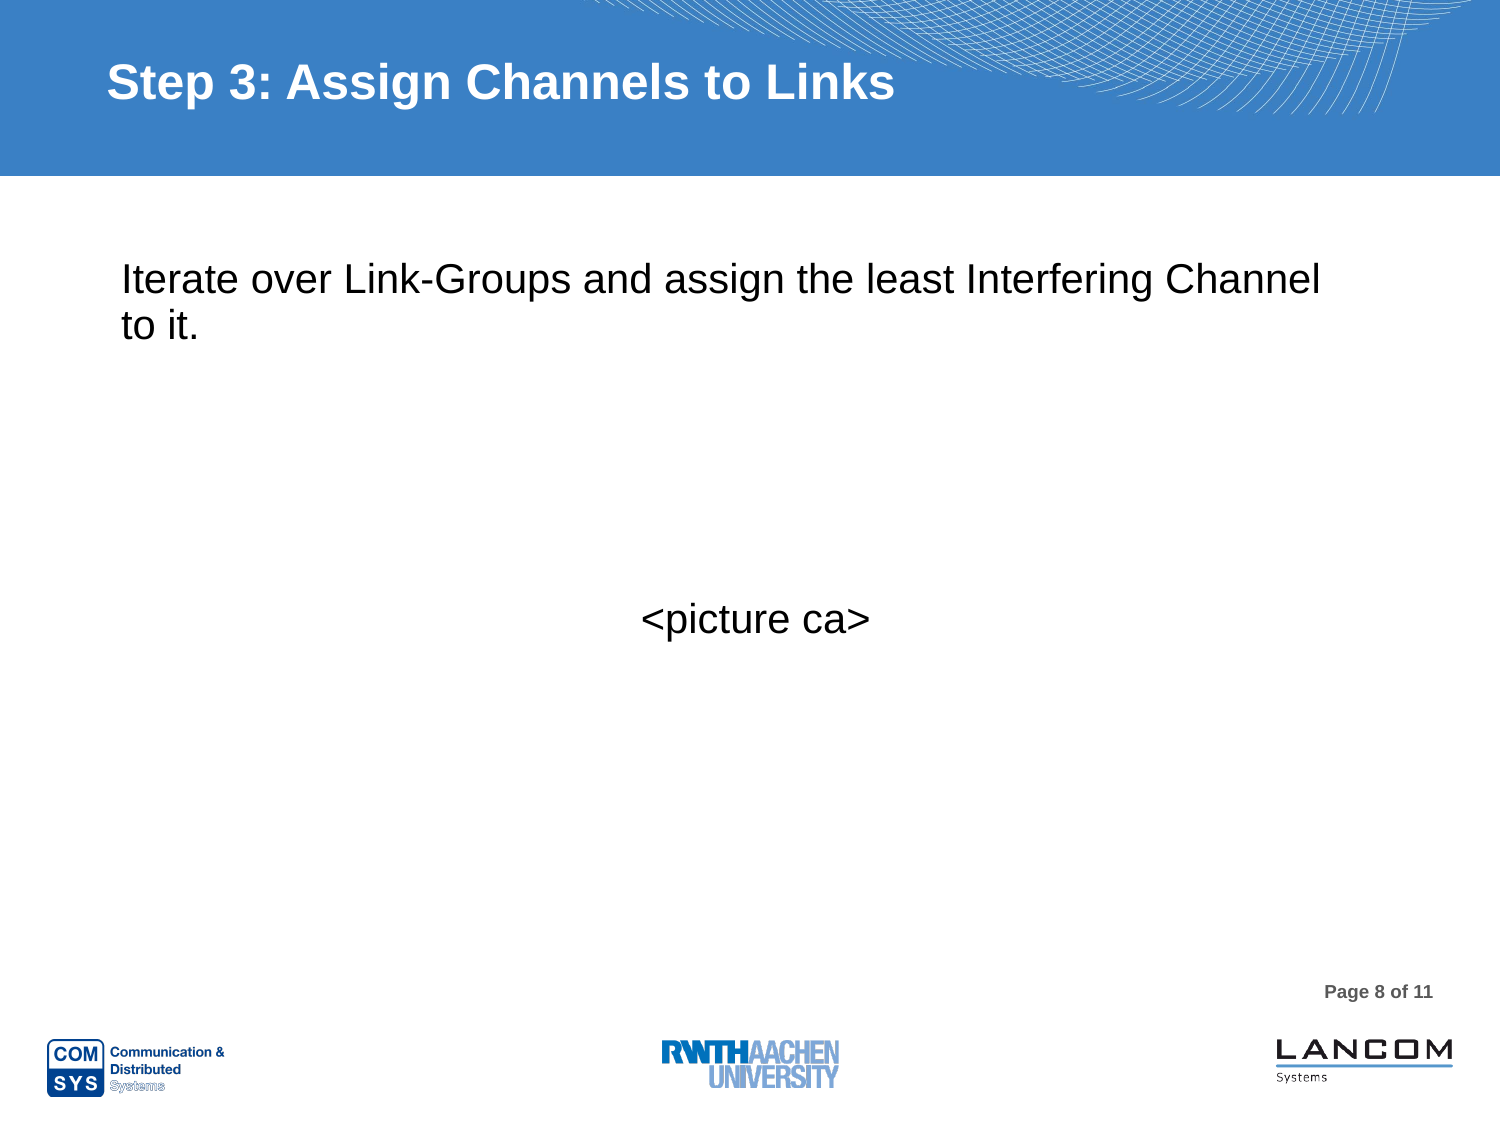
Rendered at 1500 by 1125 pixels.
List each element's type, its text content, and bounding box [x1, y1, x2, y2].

title Step 3: Assign Channels to Links [106, 35, 1176, 110]
text_box Iterate over Link-Groups and assign the least Interfering Channel to it. [106, 248, 1359, 356]
text_box [625, 588, 886, 650]
picture [1275, 1039, 1453, 1084]
picture [0, 0, 1500, 176]
